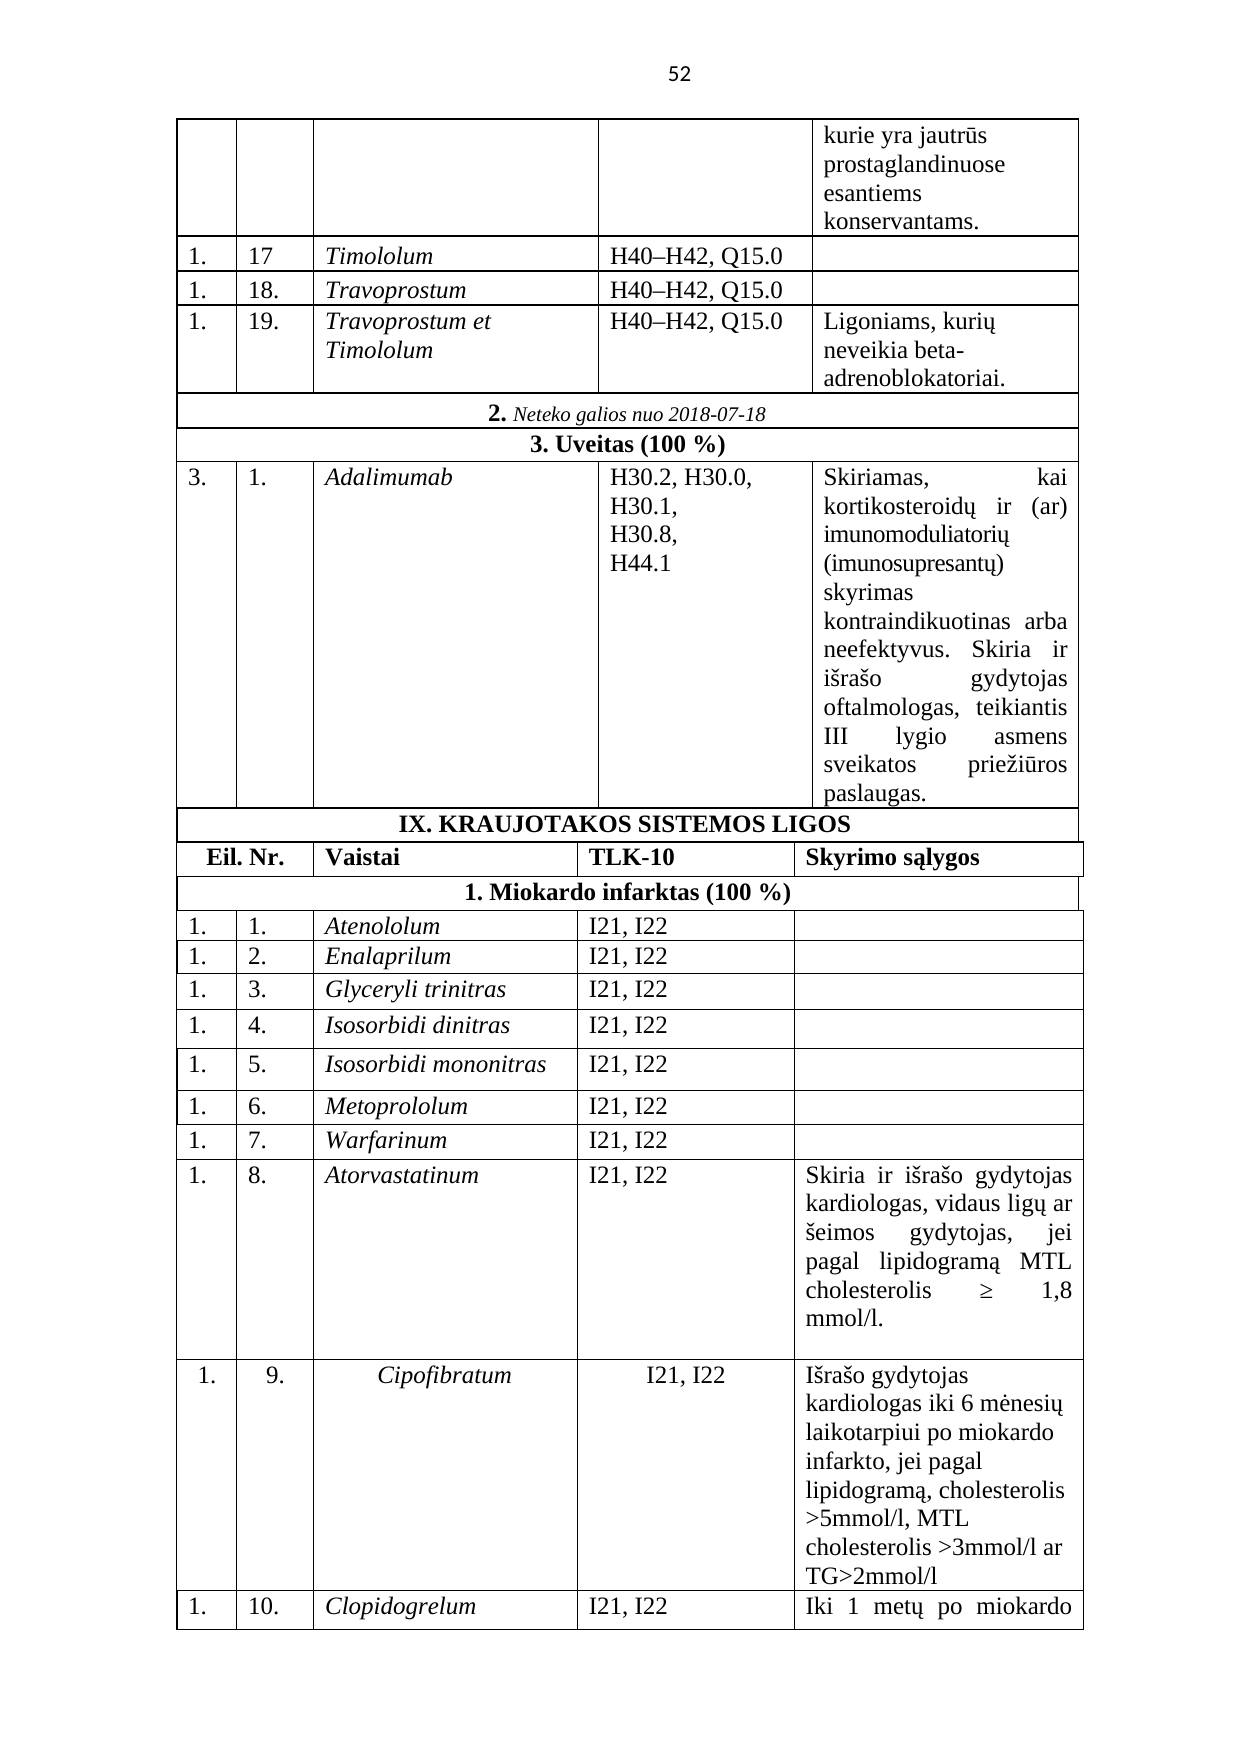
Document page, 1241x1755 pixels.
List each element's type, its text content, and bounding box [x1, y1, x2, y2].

table_cell [599, 120, 812, 235]
table_cell [1093, 1159, 1099, 1359]
table_cell 9. [237, 1360, 313, 1590]
table_cell [1099, 973, 1103, 1009]
table_cell 3. [237, 974, 313, 1009]
table_cell Warfarinum [314, 1125, 577, 1159]
table_cell [1093, 841, 1099, 876]
table_cell [1109, 427, 1123, 461]
table_cell [1093, 1590, 1099, 1629]
table_cell 2. [237, 941, 313, 973]
table_cell [1109, 1159, 1123, 1359]
table_cell Metoprololum [314, 1091, 577, 1124]
table_cell [1109, 1124, 1123, 1159]
table_cell [1093, 940, 1099, 973]
table_cell [1093, 1359, 1099, 1590]
table_cell 1. [237, 462, 313, 807]
table_cell [1084, 940, 1088, 973]
table_cell [1109, 304, 1123, 392]
table_cell [1084, 807, 1088, 841]
table_cell 3. [177, 462, 236, 807]
table_cell Travoprostum et Timololum [314, 306, 598, 392]
table_cell Travoprostum [314, 272, 598, 304]
table_cell [1099, 270, 1103, 304]
table_cell [1103, 392, 1109, 427]
table_cell [1084, 876, 1088, 910]
table_cell 1. [178, 1591, 236, 1629]
table_cell 1. [177, 1010, 236, 1048]
table_cell 10. [237, 1591, 313, 1629]
table_cell I21, I22 [578, 1091, 794, 1124]
table_cell [1099, 461, 1103, 807]
table_cell [795, 1091, 1083, 1124]
table_cell [1084, 1590, 1088, 1629]
table_cell [1093, 1090, 1099, 1124]
table_cell [1088, 876, 1093, 910]
table_cell [1099, 841, 1103, 876]
table_cell 6. [237, 1091, 313, 1124]
table_cell 2. Neteko galios nuo 2018-07-18 [178, 394, 1078, 427]
table_cell [1079, 304, 1083, 392]
table_cell [1109, 841, 1123, 876]
table_cell [1093, 427, 1099, 461]
table_cell [1084, 235, 1088, 269]
table_cell [1103, 841, 1109, 876]
table_cell 1. [178, 306, 236, 392]
table_cell [1099, 1359, 1103, 1590]
table_cell [1109, 392, 1123, 427]
table_cell Clopidogrelum [314, 1591, 577, 1629]
table_cell [314, 120, 598, 235]
table_cell [1084, 1159, 1088, 1359]
table_cell TLK-10 [578, 843, 794, 876]
table_cell Glyceryli trinitras [314, 974, 577, 1009]
table_cell [1079, 807, 1083, 841]
table_cell [795, 1125, 1083, 1159]
table_cell [1093, 304, 1099, 392]
table_cell kurie yra jautrūs prostaglandinuose esantiems konservantams. [813, 120, 1078, 235]
table_cell [1103, 876, 1109, 910]
table_cell [1099, 876, 1103, 910]
table_cell [1109, 807, 1123, 841]
table_cell [1109, 910, 1123, 940]
table_cell Cipofibratum [314, 1360, 577, 1590]
table_cell Eil. Nr. [177, 843, 313, 876]
table_cell [1093, 1048, 1099, 1090]
table_cell 17 [237, 237, 313, 269]
table_cell [1088, 427, 1093, 461]
table_cell [795, 974, 1083, 1009]
table_cell 4. [237, 1010, 313, 1048]
table_cell IX. KRAUJOTAKOS SISTEMOS LIGOS [178, 809, 1078, 841]
table_cell [1093, 1009, 1099, 1048]
table_cell [1099, 392, 1103, 427]
table_cell [1109, 876, 1123, 910]
table_cell [1109, 1009, 1123, 1048]
table_cell I21, I22 [578, 1591, 794, 1629]
table_cell [1084, 1009, 1088, 1048]
table_cell [1084, 1359, 1088, 1590]
table_cell [1103, 940, 1109, 973]
table_cell [1093, 461, 1099, 807]
table_cell [237, 120, 313, 235]
table_cell [1099, 807, 1103, 841]
table_cell 1. [177, 911, 236, 940]
table_cell [1099, 1159, 1103, 1359]
table_cell Atenololum [314, 911, 577, 940]
table_cell [1093, 270, 1099, 304]
table_cell [1109, 118, 1123, 235]
table_cell Isosorbidi mononitras [314, 1049, 577, 1090]
table_cell [1099, 304, 1103, 392]
table_cell 1. [237, 911, 313, 940]
table_cell I21, I22 [578, 911, 794, 940]
table_cell Isosorbidi dinitras [314, 1010, 577, 1048]
table_cell [1084, 1090, 1088, 1124]
table_cell I21, I22 [578, 974, 794, 1009]
table_cell [1109, 1359, 1123, 1590]
table_cell Iki 1 metų po miokardo [795, 1591, 1083, 1629]
table_cell [1103, 1124, 1109, 1159]
table_cell [795, 941, 1083, 973]
table_cell H40–H42, Q15.0 [599, 306, 812, 392]
table_cell H40–H42, Q15.0 [599, 237, 812, 269]
table_cell [1093, 807, 1099, 841]
table_cell 1. [177, 1160, 236, 1359]
table_cell [1093, 1124, 1099, 1159]
table_cell 18. [237, 272, 313, 304]
table_cell [1084, 118, 1088, 235]
table_cell 7. [237, 1125, 313, 1159]
table_cell [1103, 910, 1109, 940]
table_cell [1088, 807, 1093, 841]
table_cell Vaistai [314, 843, 577, 876]
table_cell [1093, 910, 1099, 940]
table_cell [1093, 973, 1099, 1009]
table_cell 1. [177, 974, 236, 1009]
table_cell 19. [237, 306, 313, 392]
table_cell [1079, 270, 1083, 304]
table_cell [1099, 1090, 1103, 1124]
table_cell [1099, 118, 1103, 235]
table_cell [1079, 118, 1083, 235]
table_cell [1084, 304, 1088, 392]
table_cell I21, I22 [578, 1049, 794, 1090]
table_cell [1088, 1090, 1093, 1124]
table_cell 1. [177, 1125, 236, 1159]
table_cell [1084, 841, 1088, 876]
table_cell Adalimumab [314, 462, 598, 807]
table_cell [1099, 1124, 1103, 1159]
table_cell [1109, 1590, 1123, 1629]
table_cell 3. Uveitas (100 %) [177, 429, 1078, 461]
table_cell 5. [237, 1049, 313, 1090]
table_cell [1103, 1359, 1109, 1590]
table_cell [1084, 910, 1088, 940]
table_cell H40–H42, Q15.0 [599, 272, 812, 304]
table_cell [1103, 118, 1109, 235]
table_cell Timololum [314, 237, 598, 269]
table_cell [1109, 235, 1123, 269]
table_cell [1099, 1009, 1103, 1048]
table_cell [1088, 461, 1093, 807]
table_cell Išrašo gydytojas kardiologas iki 6 mėnesių laikotarpiui po miokardo infarkto, jei pagal lipidogramą, cholesterolis >5mmol/l, MTL cholesterolis >3mmol/l ar TG>2mmol/l [795, 1360, 1083, 1590]
table_cell [1088, 1009, 1093, 1048]
table_cell [1109, 270, 1123, 304]
table_cell [1084, 427, 1088, 461]
table_cell [1088, 1590, 1093, 1629]
table_cell [1084, 1048, 1088, 1090]
table_cell [1088, 118, 1093, 235]
table_cell [1093, 392, 1099, 427]
table_cell [1079, 461, 1083, 807]
table_cell [1093, 235, 1099, 269]
table_cell [1103, 235, 1109, 269]
table_cell [1088, 270, 1093, 304]
table_cell [1103, 1009, 1109, 1048]
table_cell [795, 911, 1083, 940]
table_cell [1088, 392, 1093, 427]
table_cell [1079, 392, 1083, 427]
table_cell [1099, 427, 1103, 461]
table_cell [1109, 940, 1123, 973]
table_cell [1088, 1359, 1093, 1590]
table_cell 1. [177, 1360, 236, 1590]
table_cell I21, I22 [578, 1125, 794, 1159]
table_cell [1079, 877, 1083, 910]
table_cell Skiriamas, kai kortikosteroidų ir (ar) imunomoduliatorių (imunosupresantų) skyrimas kontraindikuotinas arba neefektyvus. Skiria ir išrašo gydytojas oftalmologas, teikiantis III lygio asmens sveikatos priežiūros paslaugas. [813, 462, 1078, 807]
table_cell 1. [178, 272, 236, 304]
table_cell [1084, 392, 1088, 427]
table_cell [1109, 461, 1123, 807]
table_cell [1084, 973, 1088, 1009]
table_cell [1109, 973, 1123, 1009]
table_cell 1. Miokardo infarktas (100 %) [178, 877, 1078, 910]
table_cell [1088, 304, 1093, 392]
table_cell [1103, 427, 1109, 461]
table_cell [1099, 235, 1103, 269]
table_cell I21, I22 [578, 1160, 794, 1359]
table_cell Enalaprilum [314, 941, 577, 973]
table_cell Skyrimo sąlygos [795, 843, 1083, 876]
table_cell [1099, 910, 1103, 940]
table_cell [1109, 1090, 1123, 1124]
table_cell [1084, 1124, 1088, 1159]
table_cell 1. [178, 237, 236, 269]
table_cell 8. [237, 1160, 313, 1359]
table_cell [1079, 235, 1083, 269]
table_cell [1099, 940, 1103, 973]
table_cell [1103, 270, 1109, 304]
table_cell [1103, 807, 1109, 841]
table_cell [1093, 876, 1099, 910]
table_cell [1109, 1048, 1123, 1090]
table_cell [1088, 940, 1093, 973]
table_cell [1088, 1048, 1093, 1090]
table_cell [1103, 1048, 1109, 1090]
table_cell [1088, 1159, 1093, 1359]
table_cell 1. [178, 941, 236, 973]
table_cell [1093, 118, 1099, 235]
table_cell [1099, 1048, 1103, 1090]
table_cell [1103, 461, 1109, 807]
table_cell I21, I22 [578, 1010, 794, 1048]
table_cell [1103, 1090, 1109, 1124]
table_cell [1103, 1159, 1109, 1359]
table_cell 1. [178, 1049, 236, 1090]
table_cell I21, I22 [578, 1360, 794, 1590]
table_cell [813, 237, 1078, 269]
table_cell H30.2, H30.0, H30.1, H30.8, H44.1 [599, 462, 812, 807]
table_cell [1084, 270, 1088, 304]
table_cell Atorvastatinum [314, 1160, 577, 1359]
table_cell [1088, 973, 1093, 1009]
table_cell [1103, 973, 1109, 1009]
table_cell [1088, 841, 1093, 876]
table_cell [1088, 910, 1093, 940]
table_cell [1088, 1124, 1093, 1159]
table_cell [795, 1010, 1083, 1048]
table_cell [1103, 1590, 1109, 1629]
table_cell I21, I22 [578, 941, 794, 973]
table_cell [813, 272, 1078, 304]
table_cell [1099, 1590, 1103, 1629]
table_cell 1. [178, 1091, 236, 1124]
table_cell Skiria ir išrašo gydytojas kardiologas, vidaus ligų ar šeimos gydytojas, jei pagal lipidogramą MTL cholesterolis ≥ 1,8 mmol/l. [795, 1160, 1083, 1359]
table_cell [1079, 427, 1083, 461]
table_cell Ligoniams, kurių neveikia beta-adrenoblokatoriai. [813, 306, 1078, 392]
table_cell [178, 120, 236, 235]
table_cell [1088, 235, 1093, 269]
table_cell [1103, 304, 1109, 392]
table_cell [1084, 461, 1088, 807]
table_cell [795, 1049, 1083, 1090]
